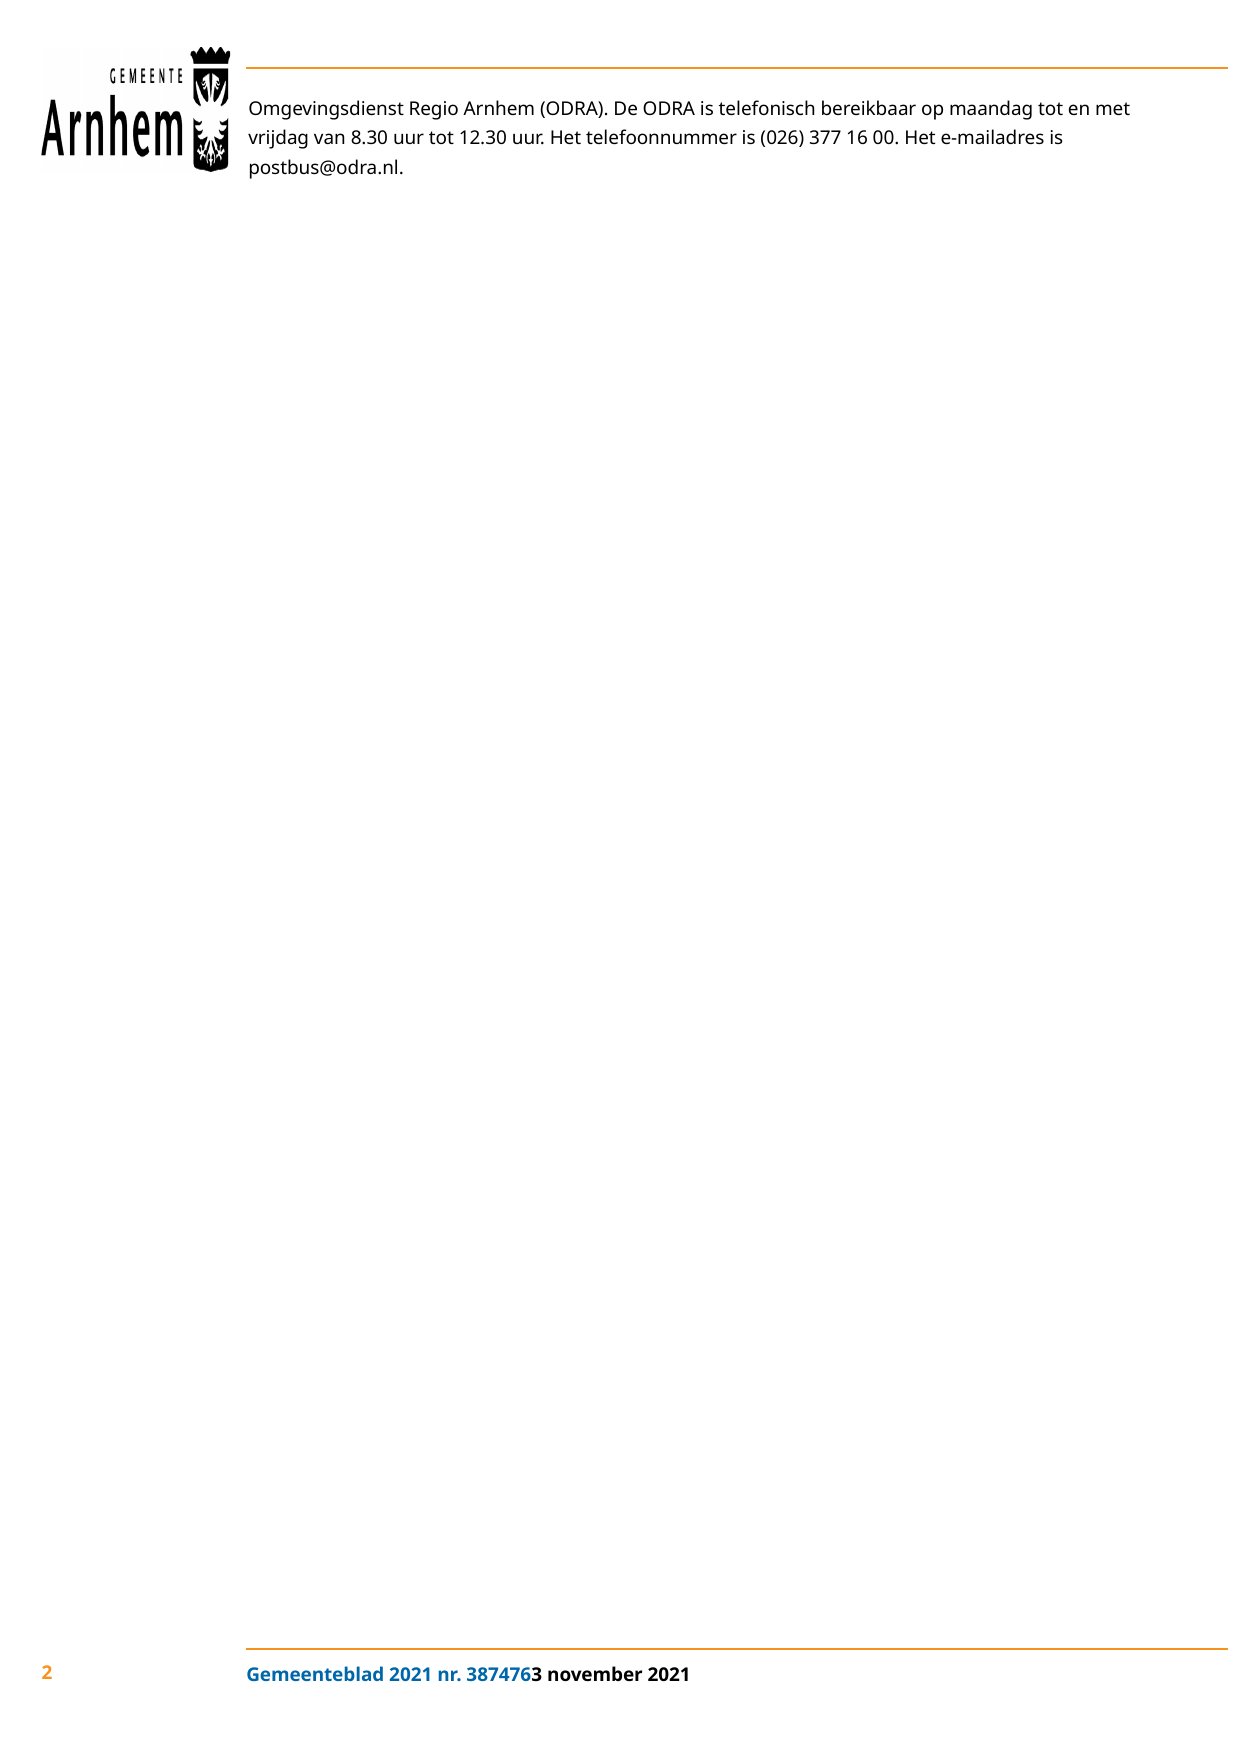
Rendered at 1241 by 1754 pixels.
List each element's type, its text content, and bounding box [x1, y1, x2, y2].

text Omgevingsdienst Regio Arnhem (ODRA). De ODRA is telefonisch bereikbaar op maandag tot en met vrijdag van 8.30 uur tot 12.30 uur. Het telefoonnummer is (026) 377 16 00. Het e-mailadres is postbus@odra.nl. [248, 95, 1152, 180]
picture [41, 47, 231, 172]
